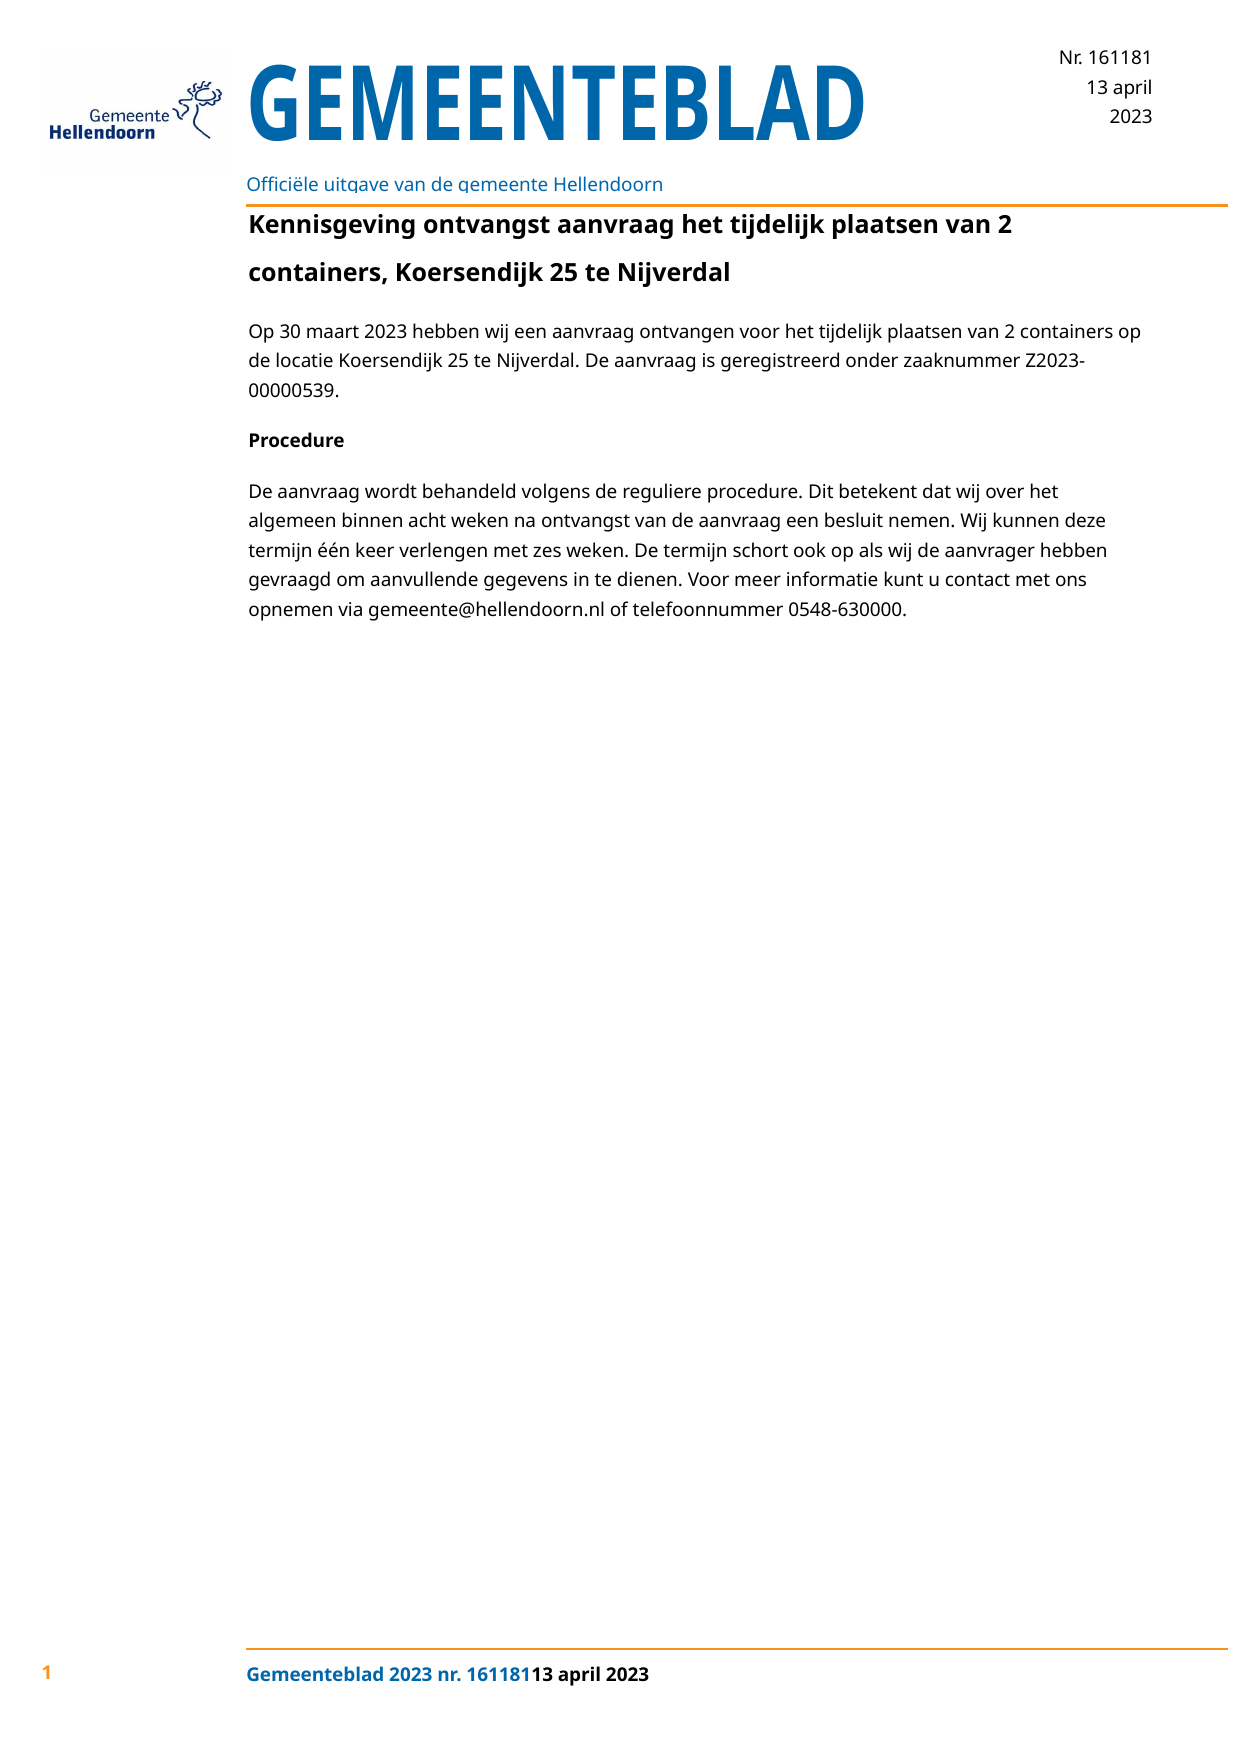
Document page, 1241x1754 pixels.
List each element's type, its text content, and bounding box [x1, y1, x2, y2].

text Op 30 maart 2023 hebben wij een aanvraag ontvangen voor het tijdelijk plaatsen van 2 containers op de locatie Koersendijk 25 te Nijverdal. De aanvraag is geregistreerd onder zaaknummer Z2023-00000539. [248, 318, 1152, 403]
text Kennisgeving ontvangst aanvraag het tijdelijk plaatsen van 2 containers, Koersendijk 25 te Nijverdal [248, 207, 1152, 288]
picture [41, 47, 231, 172]
text De aanvraag wordt behandeld volgens de reguliere procedure. Dit betekent dat wij over het algemeen binnen acht weken na ontvangst van de aanvraag een besluit nemen. Wij kunnen deze termijn één keer verlengen met zes weken. De termijn schort ook op als wij de aanvrager hebben gevraagd om aanvullende gegevens in te dienen. Voor meer informatie kunt u contact met ons opnemen via gemeente@hellendoorn.nl of telefoonnummer 0548-630000. [248, 478, 1152, 622]
text Procedure [248, 427, 1152, 453]
